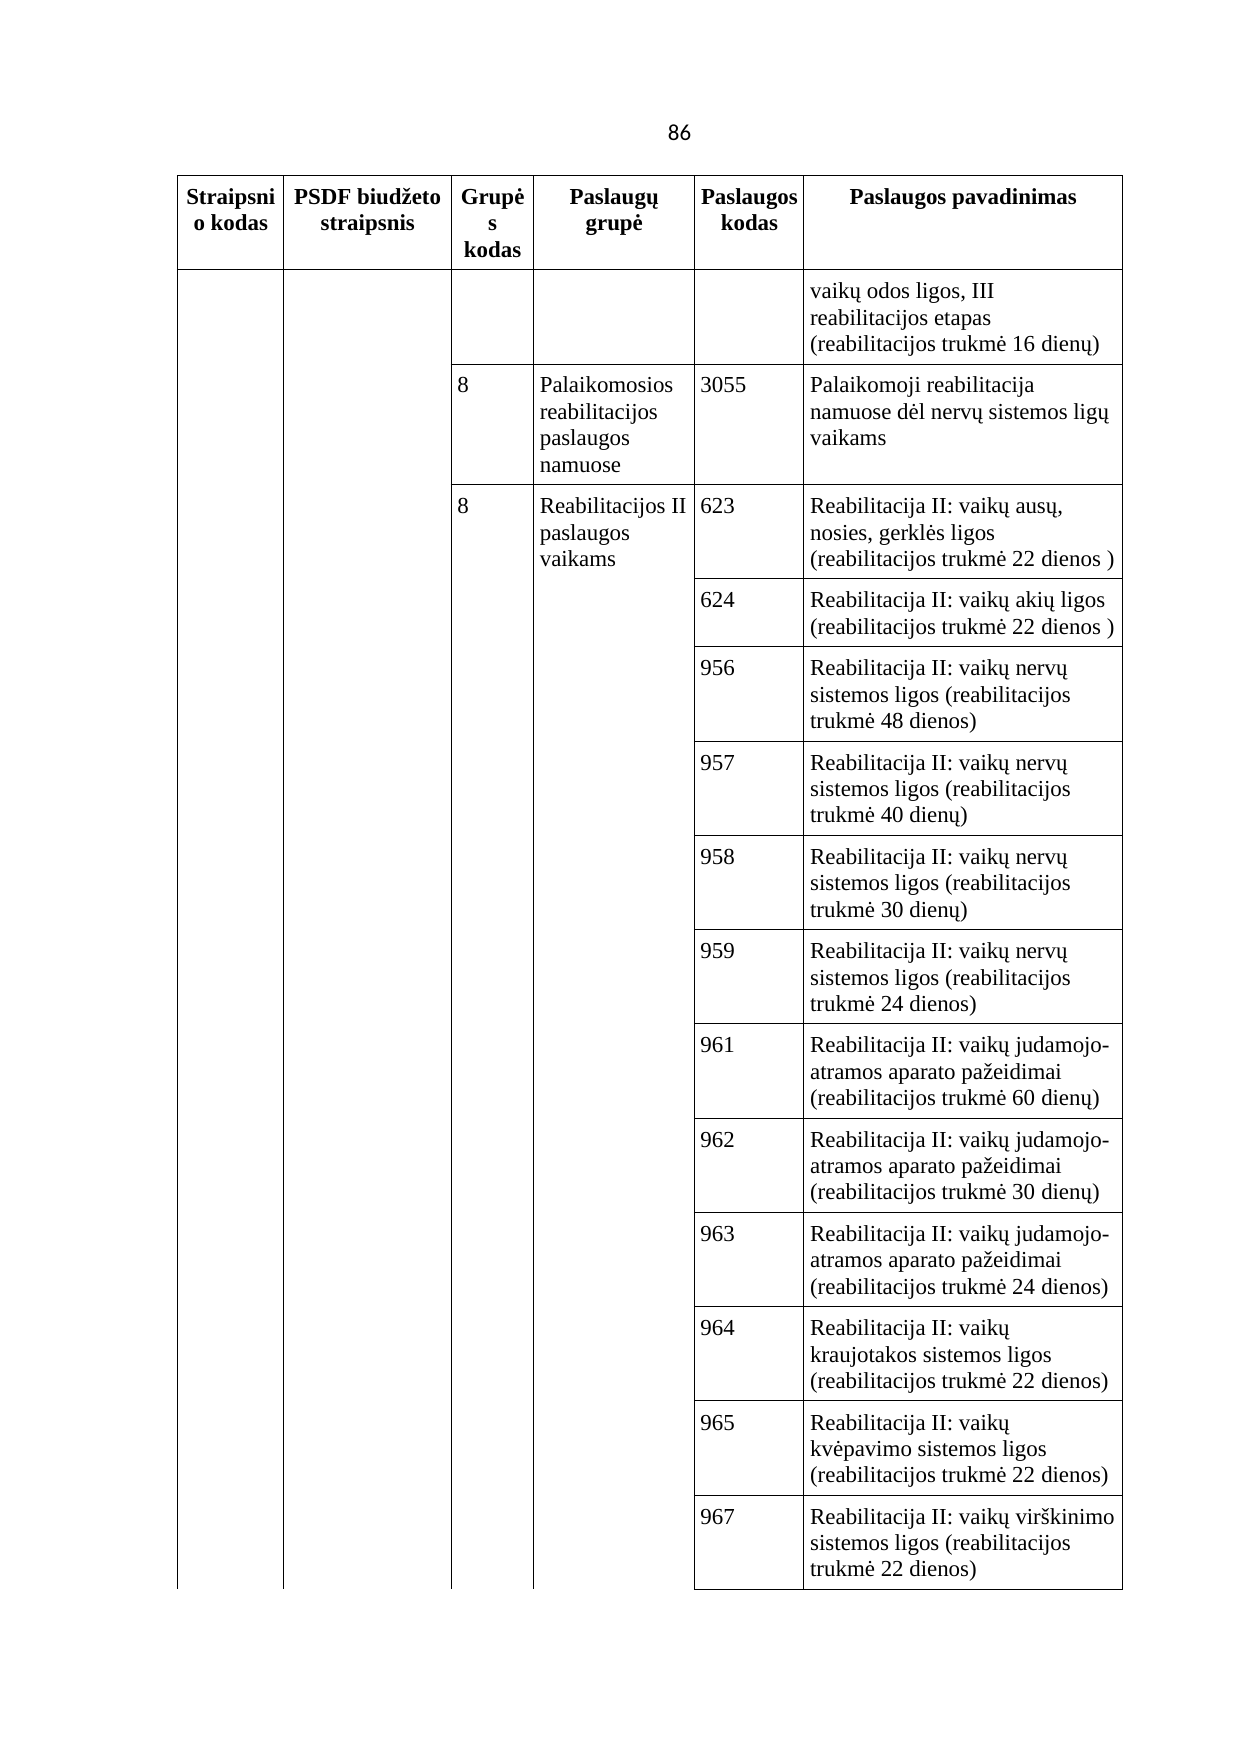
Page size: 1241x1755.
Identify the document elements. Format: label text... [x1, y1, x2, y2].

table_cell [178, 929, 283, 1023]
table_cell [284, 741, 451, 835]
table_cell [284, 1118, 451, 1212]
table_cell [452, 1400, 533, 1495]
table_header Grupės kodas [452, 176, 533, 269]
table_cell [178, 1306, 283, 1400]
table_cell 956 [695, 647, 803, 741]
table_cell [534, 741, 694, 835]
table_cell [534, 646, 694, 741]
table_header Paslaugų grupė [534, 176, 694, 269]
table_cell 623 [695, 485, 803, 578]
table_cell 967 [695, 1496, 803, 1589]
table_cell [452, 929, 533, 1023]
table_cell [452, 1023, 533, 1118]
table_cell [178, 646, 283, 741]
table_cell 961 [695, 1024, 803, 1118]
table_cell [178, 364, 283, 484]
table_cell Reabilitacija II: vaikų judamojo-atramos aparato pažeidimai (reabilitacijos trukmė 30 dienų) [804, 1119, 1122, 1212]
table_cell [534, 1118, 694, 1212]
table_cell [284, 929, 451, 1023]
table_cell Reabilitacija II: vaikų nervų sistemos ligos (reabilitacijos trukmė 40 dienų) [804, 742, 1122, 835]
table_cell Reabilitacija II: vaikų nervų sistemos ligos (reabilitacijos trukmė 48 dienos) [804, 647, 1122, 741]
table_cell [534, 1495, 694, 1589]
table_cell [534, 835, 694, 929]
table_cell vaikų odos ligos, III reabilitacijos etapas (reabilitacijos trukmė 16 dienų) [804, 270, 1122, 363]
table_cell [534, 1212, 694, 1306]
table_cell 958 [695, 836, 803, 929]
table_cell [452, 835, 533, 929]
table_cell [178, 1400, 283, 1495]
table_cell Reabilitacija II: vaikų virškinimo sistemos ligos (reabilitacijos trukmė 22 dienos) [804, 1496, 1122, 1589]
table_cell 624 [695, 579, 803, 646]
table_cell [284, 646, 451, 741]
table_cell [178, 835, 283, 929]
table_cell 3055 [695, 365, 803, 484]
table_cell [452, 270, 533, 363]
table_cell [284, 484, 451, 578]
table_cell Reabilitacijos II paslaugos vaikams [534, 485, 694, 578]
table_cell [452, 741, 533, 835]
table_header Paslaugos kodas [695, 176, 803, 269]
table_header Paslaugos pavadinimas [804, 176, 1122, 269]
table_cell 959 [695, 930, 803, 1023]
table_cell Reabilitacija II: vaikų ausų, nosies, gerklės ligos (reabilitacijos trukmė 22 dienos ) [804, 485, 1122, 578]
table_cell Palaikomosios reabilitacijos paslaugos namuose [534, 365, 694, 484]
table_header Straipsnio kodas [178, 176, 283, 269]
table_cell Palaikomoji reabilitacija namuose dėl nervų sistemos ligų vaikams [804, 365, 1122, 484]
table_cell [284, 835, 451, 929]
table_cell [284, 1306, 451, 1400]
table_cell [284, 1212, 451, 1306]
table_cell 963 [695, 1213, 803, 1306]
table_cell [452, 578, 533, 646]
table_cell [452, 1495, 533, 1589]
table_cell [284, 1495, 451, 1589]
table_cell Reabilitacija II: vaikų judamojo-atramos aparato pažeidimai (reabilitacijos trukmė 60 dienų) [804, 1024, 1122, 1118]
table_cell [178, 1118, 283, 1212]
table_cell Reabilitacija II: vaikų kvėpavimo sistemos ligos (reabilitacijos trukmė 22 dienos) [804, 1401, 1122, 1495]
table_cell [534, 578, 694, 646]
table_cell 962 [695, 1119, 803, 1212]
table_cell [534, 270, 694, 363]
table_cell [534, 929, 694, 1023]
table_cell 957 [695, 742, 803, 835]
table_header PSDF biudžeto straipsnis [284, 176, 451, 269]
table_cell Reabilitacija II: vaikų nervų sistemos ligos (reabilitacijos trukmė 30 dienų) [804, 836, 1122, 929]
table_cell [178, 741, 283, 835]
table_cell [178, 1212, 283, 1306]
table_cell [284, 1023, 451, 1118]
table_cell 8 [452, 365, 533, 484]
table_cell [452, 1306, 533, 1400]
table_cell 964 [695, 1307, 803, 1400]
table_cell [284, 1400, 451, 1495]
table_cell [284, 578, 451, 646]
table_cell Reabilitacija II: vaikų judamojo-atramos aparato pažeidimai (reabilitacijos trukmė 24 dienos) [804, 1213, 1122, 1306]
table_cell [452, 1212, 533, 1306]
table_cell Reabilitacija II: vaikų akių ligos (reabilitacijos trukmė 22 dienos ) [804, 579, 1122, 646]
table_cell Reabilitacija II: vaikų kraujotakos sistemos ligos (reabilitacijos trukmė 22 dienos) [804, 1307, 1122, 1400]
table_cell 8 [452, 485, 533, 578]
table_cell [178, 270, 283, 363]
table_cell [452, 646, 533, 741]
table_cell Reabilitacija II: vaikų nervų sistemos ligos (reabilitacijos trukmė 24 dienos) [804, 930, 1122, 1023]
table_cell [178, 578, 283, 646]
table_cell [534, 1023, 694, 1118]
table_cell [284, 364, 451, 484]
table_cell [178, 1495, 283, 1589]
table_cell [284, 270, 451, 363]
table_cell [534, 1306, 694, 1400]
table_cell [452, 1118, 533, 1212]
table_cell [695, 270, 803, 363]
table_cell [178, 1023, 283, 1118]
table_cell 965 [695, 1401, 803, 1495]
table_cell [178, 484, 283, 578]
table_cell [534, 1400, 694, 1495]
